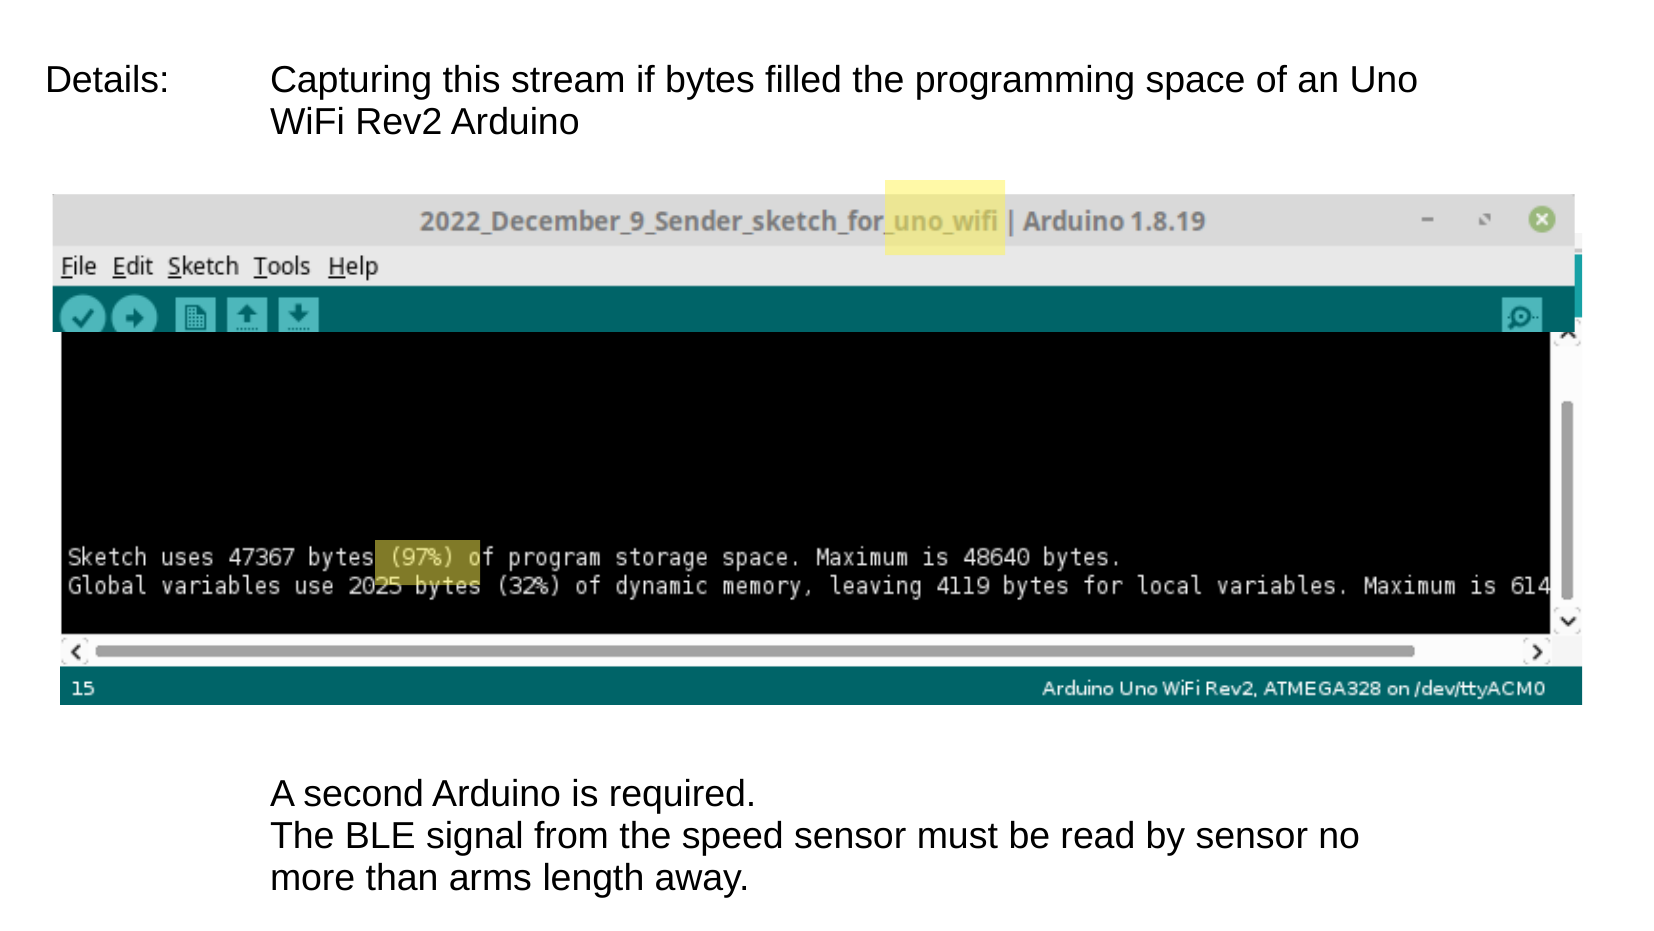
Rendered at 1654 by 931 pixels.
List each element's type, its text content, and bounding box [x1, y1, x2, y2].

text_box Details: Capturing this stream if bytes filled the programming space of an Uno WiFi Rev2 Arduino A second Arduino is required. The BLE signal from the speed sensor must be read by sensor no more than arms length away. [30, 51, 1470, 931]
text_box [885, 180, 1006, 256]
text_box [375, 540, 481, 586]
picture [52, 194, 1583, 706]
